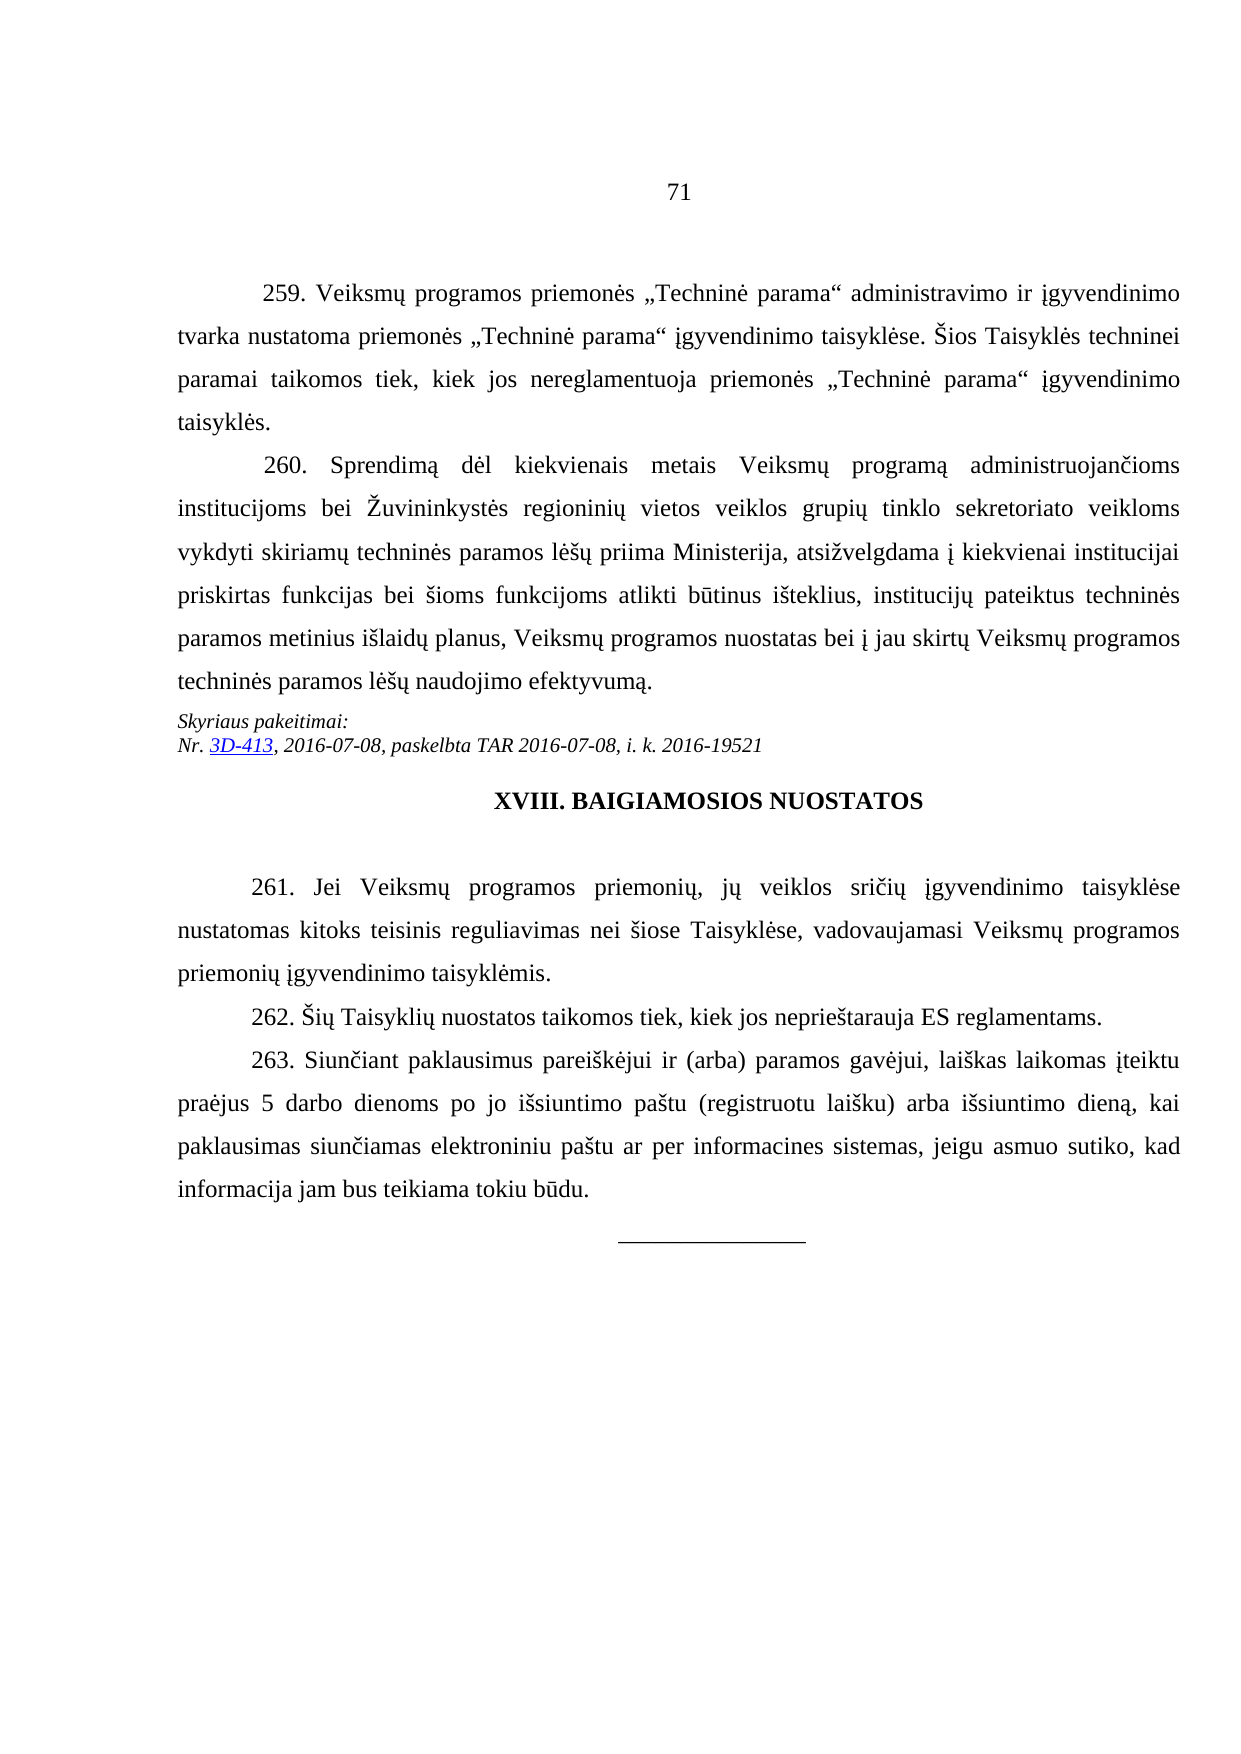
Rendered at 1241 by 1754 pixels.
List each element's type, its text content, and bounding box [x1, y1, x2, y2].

text Nr. 3D-413, 2016-07-08, paskelbta TAR 2016-07-08, i. k. 2016-19521 [177, 733, 1181, 757]
text 263. Siunčiant paklausimus pareiškėjui ir (arba) paramos gavėjui, laiškas laikomas įteiktu praėjus 5 darbo dienoms po jo išsiuntimo paštu (registruotu laišku) arba išsiuntimo dieną, kai paklausimas siunčiamas elektroniniu paštu ar per informacines sistemas, jeigu asmuo sutiko, kad informacija jam bus teikiama tokiu būdu. [177, 1045, 1181, 1203]
text 262. Šių Taisyklių nuostatos taikomos tiek, kiek jos neprieštarauja ES reglamentams. [177, 1002, 1181, 1030]
text 259. Veiksmų programos priemonės „Techninė parama“ administravimo ir įgyvendinimo tvarka nustatoma priemonės „Techninė parama“ įgyvendinimo taisyklėse. Šios Taisyklės techninei paramai taikomos tiek, kiek jos nereglamentuoja priemonės „Techninė parama“ įgyvendinimo taisyklės. [177, 278, 1181, 436]
text _______________ [177, 1217, 1181, 1246]
text Skyriaus pakeitimai: [177, 709, 1181, 733]
text XVIII. BAIGIAMOSIOS NUOSTATOS [177, 786, 1181, 815]
text 261. Jei Veiksmų programos priemonių, jų veiklos sričių įgyvendinimo taisyklėse nustatomas kitoks teisinis reguliavimas nei šiose Taisyklėse, vadovaujamasi Veiksmų programos priemonių įgyvendinimo taisyklėmis. [177, 872, 1181, 987]
text 260. Sprendimą dėl kiekvienais metais Veiksmų programą administruojančioms institucijoms bei Žuvininkystės regioninių vietos veiklos grupių tinklo sekretoriato veikloms vykdyti skiriamų techninės paramos lėšų priima Ministerija, atsižvelgdama į kiekvienai institucijai priskirtas funkcijas bei šioms funkcijoms atlikti būtinus išteklius, institucijų pateiktus techninės paramos metinius išlaidų planus, Veiksmų programos nuostatas bei į jau skirtų Veiksmų programos techninės paramos lėšų naudojimo efektyvumą. [177, 450, 1181, 695]
